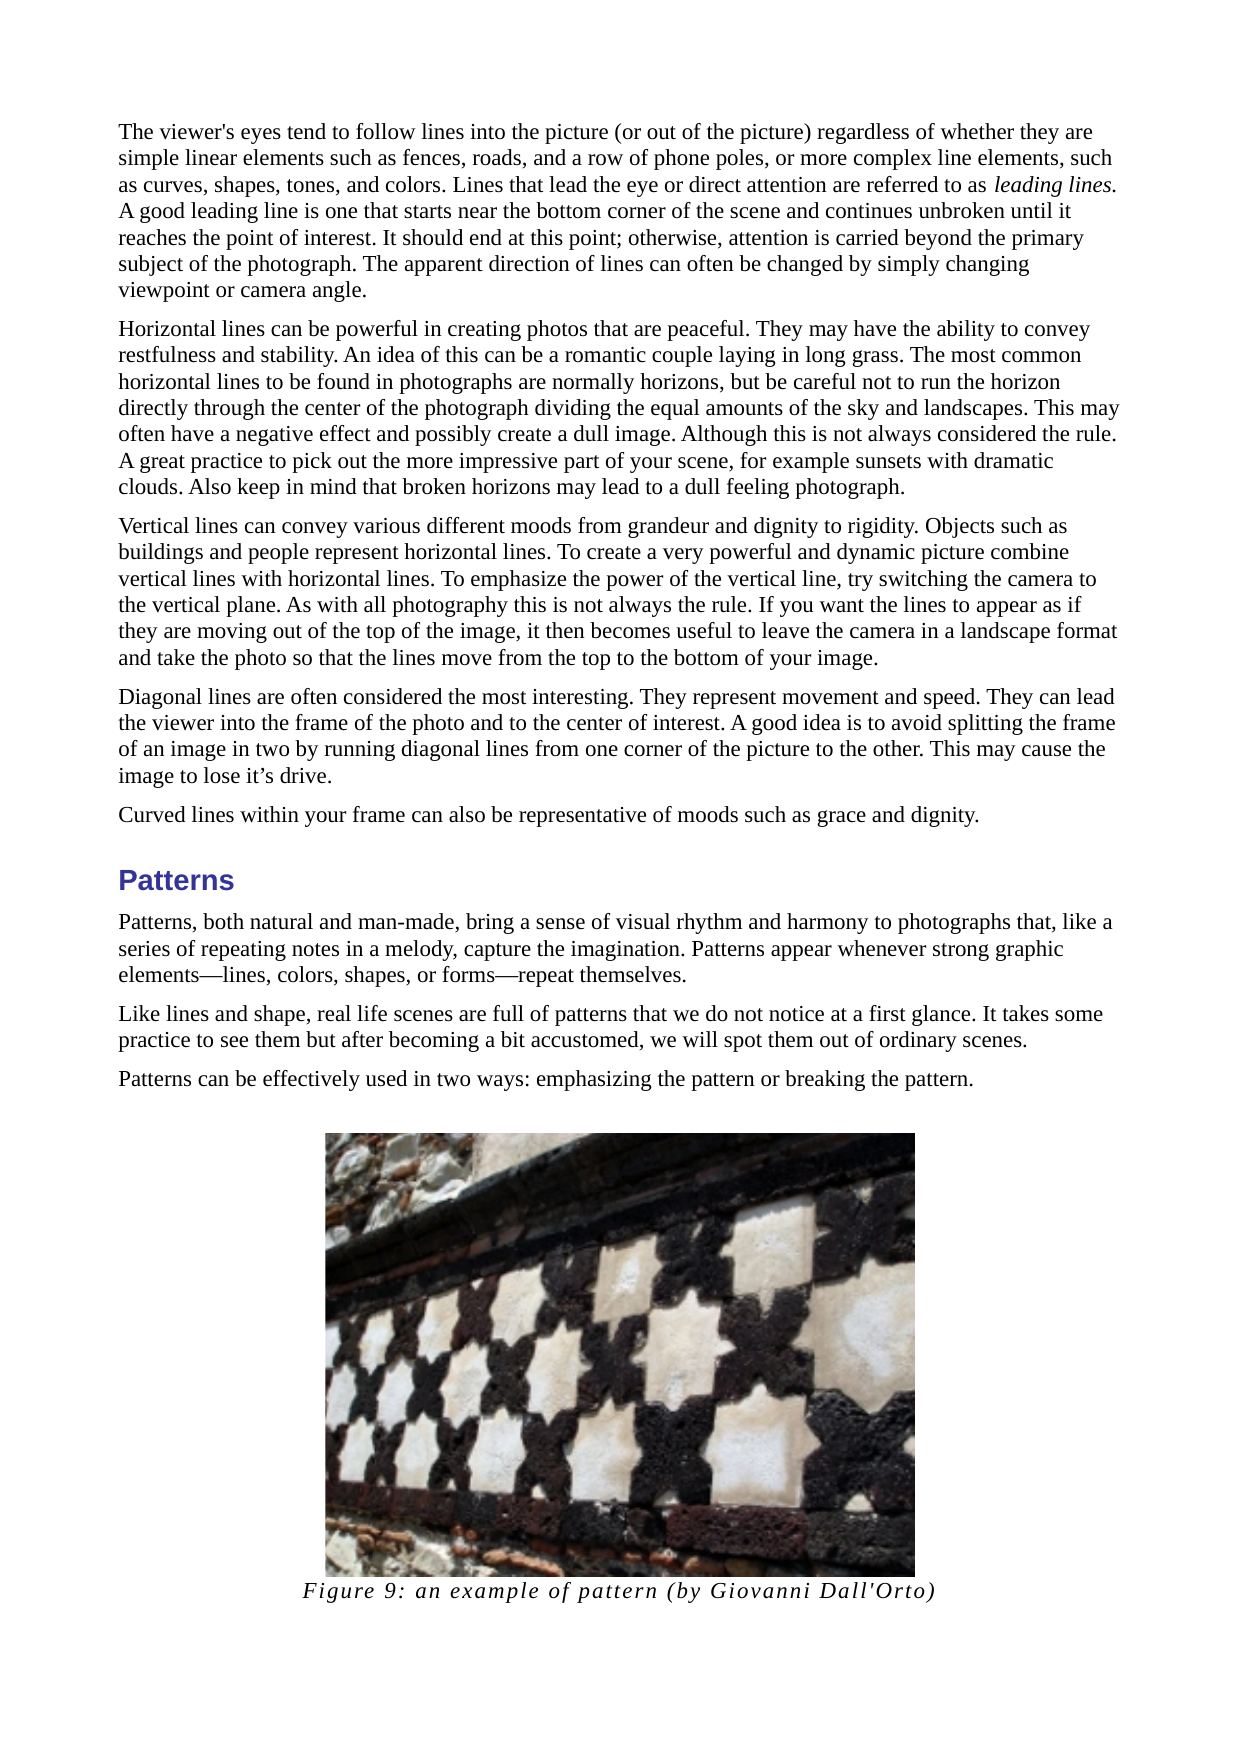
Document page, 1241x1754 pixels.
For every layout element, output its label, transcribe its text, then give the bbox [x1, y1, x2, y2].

text Horizontal lines can be powerful in creating photos that are peaceful. They may have the ability to convey restfulness and stability. An idea of this can be a romantic couple laying in long grass. The most common horizontal lines to be found in photographs are normally horizons, but be careful not to run the horizon directly through the center of the photograph dividing the equal amounts of the sky and landscapes. This may often have a negative effect and possibly create a dull image. Although this is not always considered the rule. A great practice to pick out the more impressive part of your scene, for example sunsets with dramatic clouds. Also keep in mind that broken horizons may lead to a dull feeling photograph. [118, 315, 1122, 499]
subtitle Patterns [118, 863, 1122, 897]
text Vertical lines can convey various different moods from grandeur and dignity to rigidity. Objects such as buildings and people represent horizontal lines. To create a very powerful and dynamic picture combine vertical lines with horizontal lines. To emphasize the power of the vertical line, try switching the camera to the vertical plane. As with all photography this is not always the rule. If you want the lines to appear as if they are moving out of the top of the image, it then becomes useful to leave the camera in a landscape format and take the photo so that the lines move from the top to the bottom of your image. [118, 512, 1122, 670]
picture [325, 1133, 915, 1577]
text Curved lines within your frame can also be representative of moods such as grace and dignity. [118, 801, 1122, 827]
text Diagonal lines are often considered the most interesting. They represent movement and speed. They can lead the viewer into the frame of the photo and to the center of interest. A good idea is to avoid splitting the frame of an image in two by running diagonal lines from one corner of the picture to the other. This may cause the image to lose it’s drive. [118, 683, 1122, 788]
text [296, 1121, 944, 1133]
text Figure 9: an example of pattern (by Giovanni Dall'Orto) [296, 1577, 944, 1603]
text The viewer's eyes tend to follow lines into the picture (or out of the picture) regardless of whether they are simple linear elements such as fences, roads, and a row of phone poles, or more complex line elements, such as curves, shapes, tones, and colors. Lines that lead the eye or direct attention are referred to as leading lines. A good leading line is one that starts near the bottom corner of the scene and continues unbroken until it reaches the point of interest. It should end at this point; otherwise, attention is carried beyond the primary subject of the photograph. The apparent direction of lines can often be changed by simply changing viewpoint or camera angle. [118, 118, 1122, 303]
text Like lines and shape, real life scenes are full of patterns that we do not notice at a first glance. It takes some practice to see them but after becoming a bit accustomed, we will spot them out of ordinary scenes. [118, 1000, 1122, 1053]
text Patterns, both natural and man-made, bring a sense of visual rhythm and harmony to photographs that, like a series of repeating notes in a melody, capture the imagination. Patterns appear whenever strong graphic elements—lines, colors, shapes, or forms—repeat themselves. [118, 908, 1122, 987]
text Patterns can be effectively used in two ways: emphasizing the pattern or breaking the pattern. [118, 1065, 1122, 1092]
